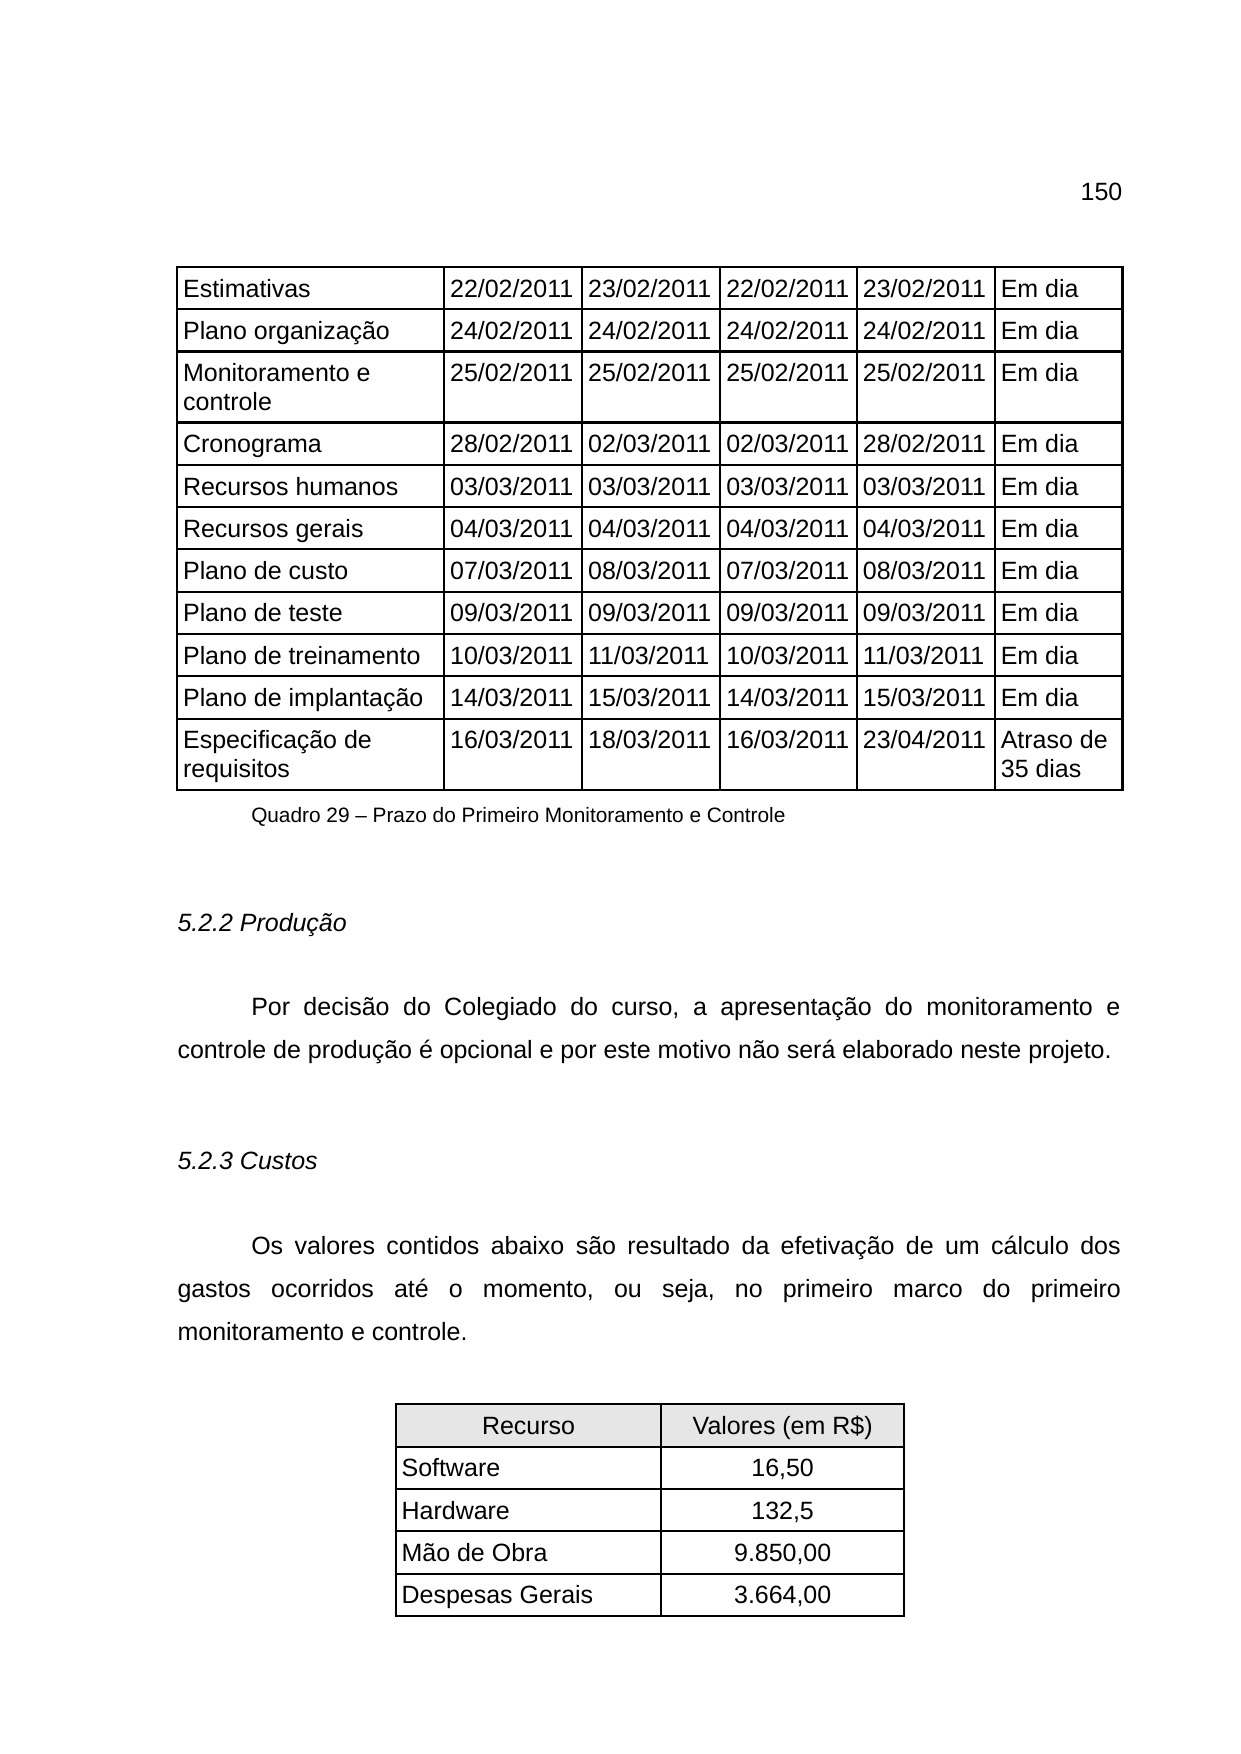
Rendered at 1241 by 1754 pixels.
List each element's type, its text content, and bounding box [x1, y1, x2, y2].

table_cell 04/03/2011 [583, 508, 719, 548]
table_cell 18/03/2011 [583, 720, 719, 788]
table_cell 03/03/2011 [721, 466, 856, 506]
table_cell 03/03/2011 [445, 466, 581, 506]
table_cell Cronograma [178, 424, 443, 464]
table_cell 23/02/2011 [583, 268, 719, 308]
table_cell Mão de Obra [397, 1532, 660, 1572]
table_cell 132,5 [662, 1490, 903, 1530]
table_cell 25/02/2011 [721, 353, 856, 421]
table_cell 04/03/2011 [721, 508, 856, 548]
table_cell 03/03/2011 [858, 466, 994, 506]
table_cell 14/03/2011 [721, 677, 856, 717]
table_cell 14/03/2011 [445, 677, 581, 717]
table_cell Despesas Gerais [397, 1575, 660, 1615]
table_cell Em dia [996, 268, 1121, 308]
table_cell 24/02/2011 [858, 310, 994, 350]
table_cell 09/03/2011 [445, 593, 581, 633]
table_cell 25/02/2011 [583, 353, 719, 421]
text Os valores contidos abaixo são resultado da efetivação de um cálculo dos gastos ocorridos até o momento, ou seja, no primeiro marco do primeiro monitoramento e controle. [177, 1231, 1122, 1346]
table_cell 03/03/2011 [583, 466, 719, 506]
table_cell 23/04/2011 [858, 720, 994, 788]
table_cell Plano de teste [178, 593, 443, 633]
table_cell 28/02/2011 [858, 424, 994, 464]
table_cell 04/03/2011 [858, 508, 994, 548]
table_cell Plano de custo [178, 550, 443, 591]
subtitle 5.2.3 Custos [177, 1146, 1122, 1175]
table_cell Atraso de 35 dias [996, 720, 1121, 788]
table_cell Em dia [996, 550, 1121, 591]
subtitle 5.2.2 Produção [177, 908, 1122, 936]
table_cell Recursos humanos [178, 466, 443, 506]
table_cell 02/03/2011 [721, 424, 856, 464]
table_cell 11/03/2011 [583, 635, 719, 675]
table_cell Software [397, 1448, 660, 1488]
table_cell Estimativas [178, 268, 443, 308]
table_cell 04/03/2011 [445, 508, 581, 548]
table_cell 09/03/2011 [583, 593, 719, 633]
table_cell Em dia [996, 635, 1121, 675]
table_cell 09/03/2011 [721, 593, 856, 633]
table_cell 16/03/2011 [445, 720, 581, 788]
table_cell 9.850,00 [662, 1532, 903, 1572]
table_cell 24/02/2011 [445, 310, 581, 350]
table_cell 23/02/2011 [858, 268, 994, 308]
table_cell Em dia [996, 593, 1121, 633]
table_cell 11/03/2011 [858, 635, 994, 675]
table_cell 15/03/2011 [583, 677, 719, 717]
table_cell Em dia [996, 677, 1121, 717]
table_cell 08/03/2011 [858, 550, 994, 591]
table_cell Recursos gerais [178, 508, 443, 548]
table_cell 08/03/2011 [583, 550, 719, 591]
table_cell 10/03/2011 [445, 635, 581, 675]
table_cell 3.664,00 [662, 1575, 903, 1615]
table_cell Em dia [996, 353, 1121, 421]
table_cell 25/02/2011 [858, 353, 994, 421]
table_cell 07/03/2011 [445, 550, 581, 591]
table_cell Plano organização [178, 310, 443, 350]
table_cell Em dia [996, 424, 1121, 464]
table_cell 22/02/2011 [445, 268, 581, 308]
table_cell 28/02/2011 [445, 424, 581, 464]
table_cell Hardware [397, 1490, 660, 1530]
table_cell 24/02/2011 [583, 310, 719, 350]
table_cell 09/03/2011 [858, 593, 994, 633]
table_cell Plano de implantação [178, 677, 443, 717]
table_cell Em dia [996, 508, 1121, 548]
table_cell 16,50 [662, 1448, 903, 1488]
text Por decisão do Colegiado do curso, a apresentação do monitoramento e controle de produção é opcional e por este motivo não será elaborado neste projeto. [177, 992, 1122, 1064]
table_cell 07/03/2011 [721, 550, 856, 591]
table_header Recurso [397, 1405, 660, 1446]
table_cell Monitoramento e controle [178, 353, 443, 421]
table_cell 15/03/2011 [858, 677, 994, 717]
table_header Valores (em R$) [662, 1405, 903, 1446]
table_cell Especificação de requisitos [178, 720, 443, 788]
table_cell 22/02/2011 [721, 268, 856, 308]
table_cell Plano de treinamento [178, 635, 443, 675]
table_cell 16/03/2011 [721, 720, 856, 788]
table_cell Em dia [996, 466, 1121, 506]
table_cell 10/03/2011 [721, 635, 856, 675]
table_cell 02/03/2011 [583, 424, 719, 464]
table_cell 24/02/2011 [721, 310, 856, 350]
table_cell Em dia [996, 310, 1121, 350]
text Quadro 29 – Prazo do Primeiro Monitoramento e Controle [177, 803, 1122, 827]
table_cell 25/02/2011 [445, 353, 581, 421]
